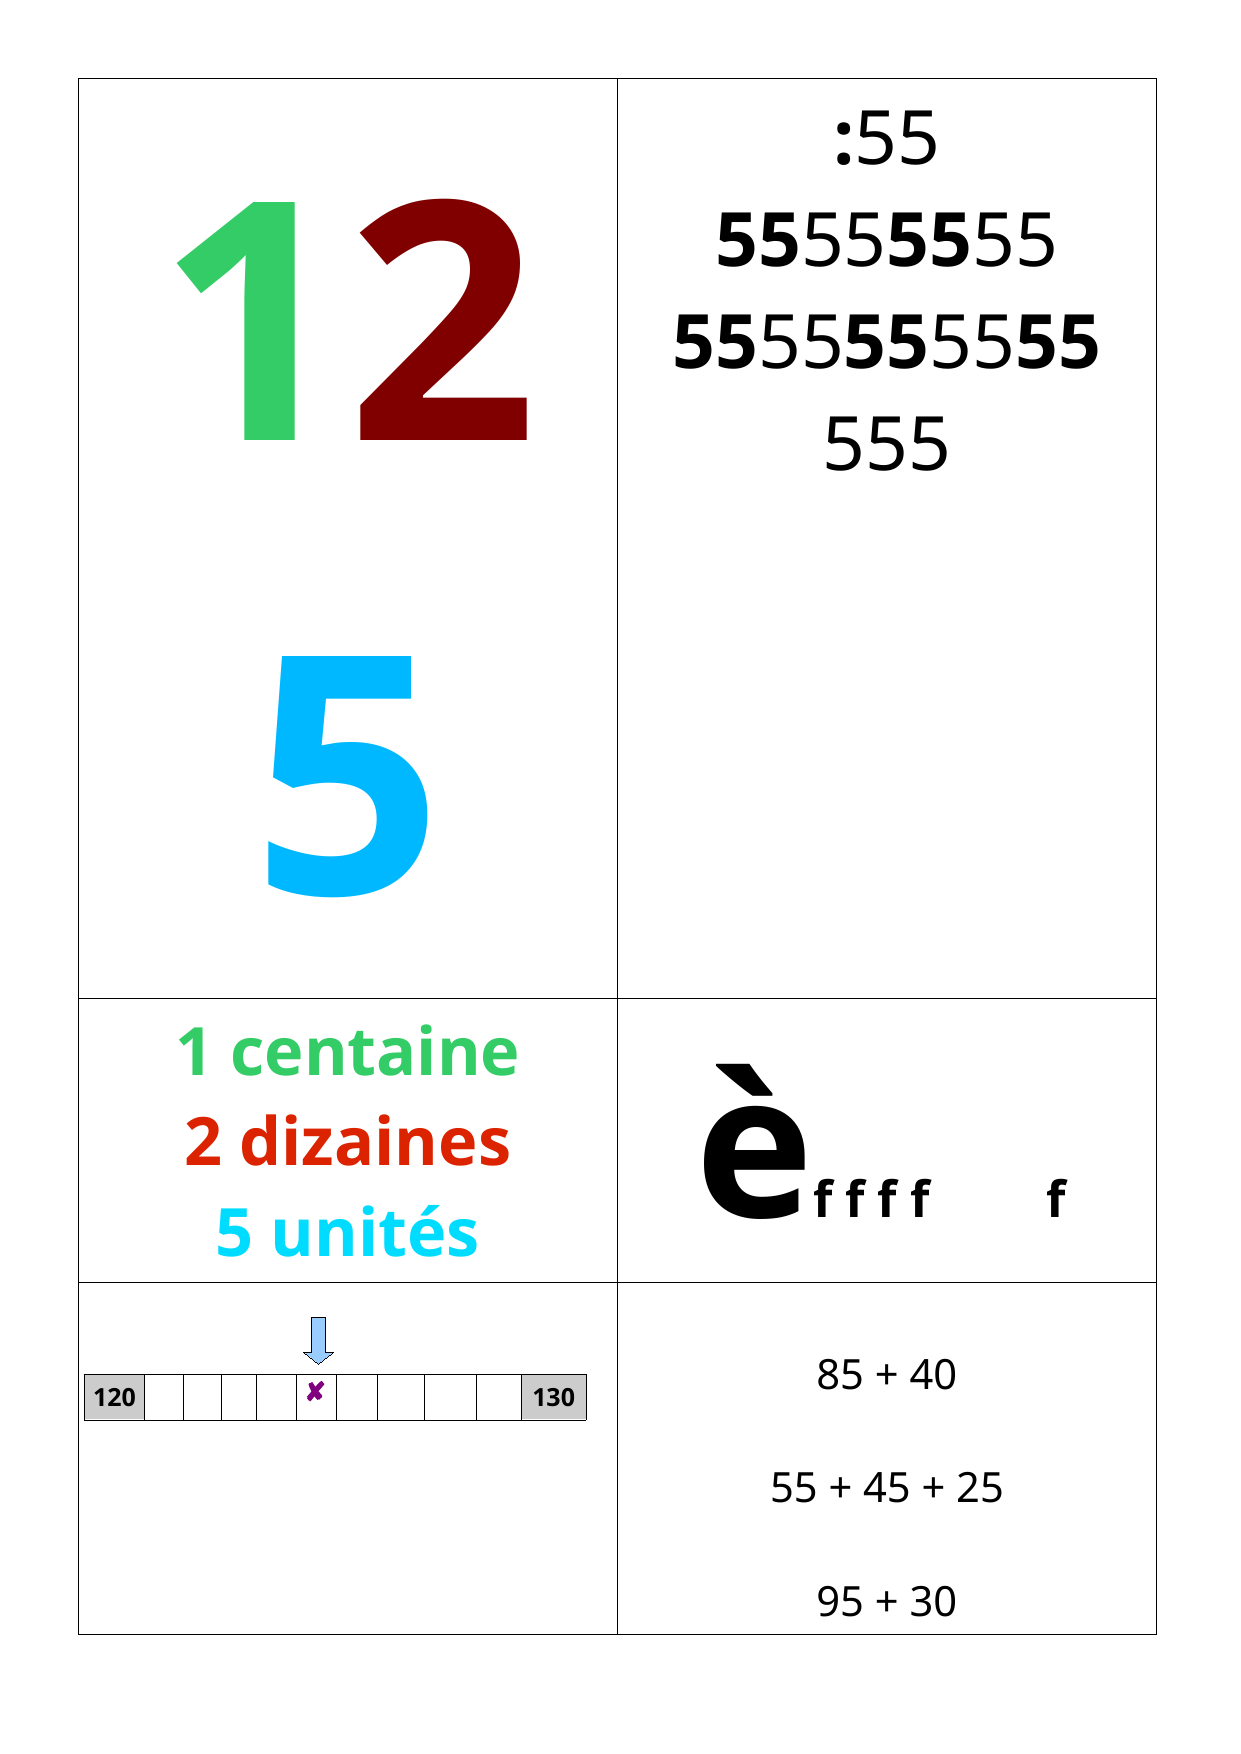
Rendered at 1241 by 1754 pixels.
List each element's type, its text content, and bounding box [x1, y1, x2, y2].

table_header [184, 1375, 221, 1419]
table_cell 1 centaine 2 dizaines 5 unités [79, 999, 617, 1282]
table_header 120 [85, 1375, 144, 1419]
table_cell 85 + 40 55 + 45 + 25 95 + 30 [618, 1283, 1156, 1634]
table_header [222, 1375, 256, 1419]
table_header  [297, 1375, 336, 1419]
table_header [425, 1375, 476, 1419]
table_header [337, 1375, 377, 1419]
table_header 130 [522, 1375, 586, 1419]
table_header [378, 1375, 424, 1419]
table_header [257, 1375, 296, 1419]
table_cell :55 55555555 5555555555 555 [618, 79, 1156, 998]
table_cell [79, 1283, 617, 1634]
table_header [477, 1375, 521, 1419]
table_header [145, 1375, 183, 1419]
table_cell èf f f f f [618, 999, 1156, 1282]
table_cell 125 [79, 79, 617, 998]
